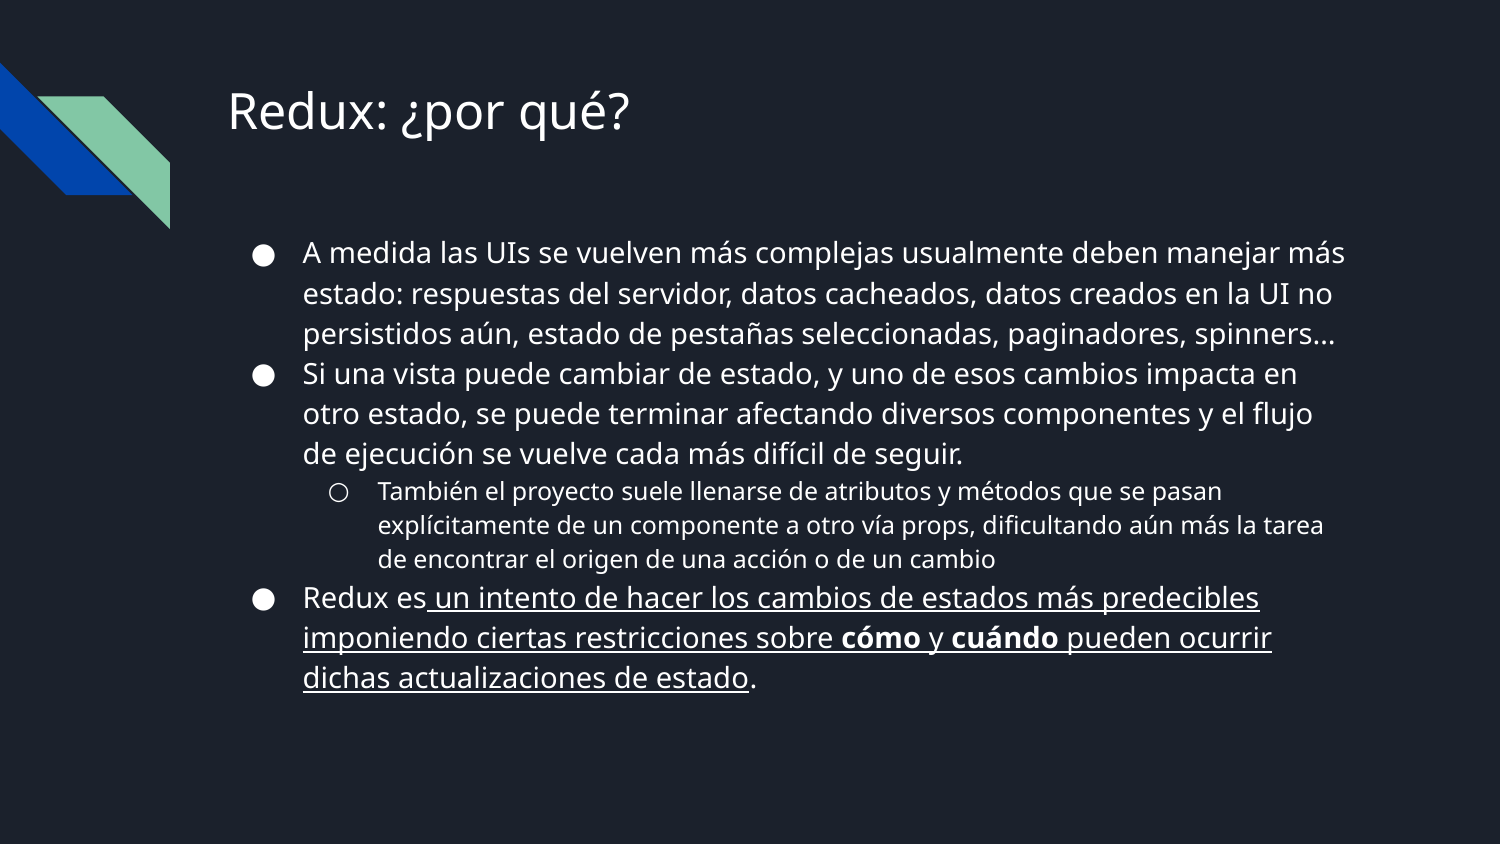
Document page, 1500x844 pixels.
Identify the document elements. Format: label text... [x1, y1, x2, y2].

text_box A medida las UIs se vuelven más complejas usualmente deben manejar más estado: respuestas del servidor, datos cacheados, datos creados en la UI no persistidos aún, estado de pestañas seleccionadas, paginadores, spinners… Si una vista puede cambiar de estado, y uno de esos cambios impacta en otro estado, se puede terminar afectando diversos componentes y el flujo de ejecución se vuelve cada más difícil de seguir. También el proyecto suele llenarse de atributos y métodos que se pasan explícitamente de un componente a otro vía props, dificultando aún más la tarea de encontrar el origen de una acción o de un cambio Redux es un intento de hacer los cambios de estados más predecibles imponiendo ciertas restricciones sobre cómo y cuándo pueden ocurrir dichas actualizaciones de estado. [212, 214, 1368, 783]
text_box Redux: ¿por qué? [212, 64, 1368, 214]
